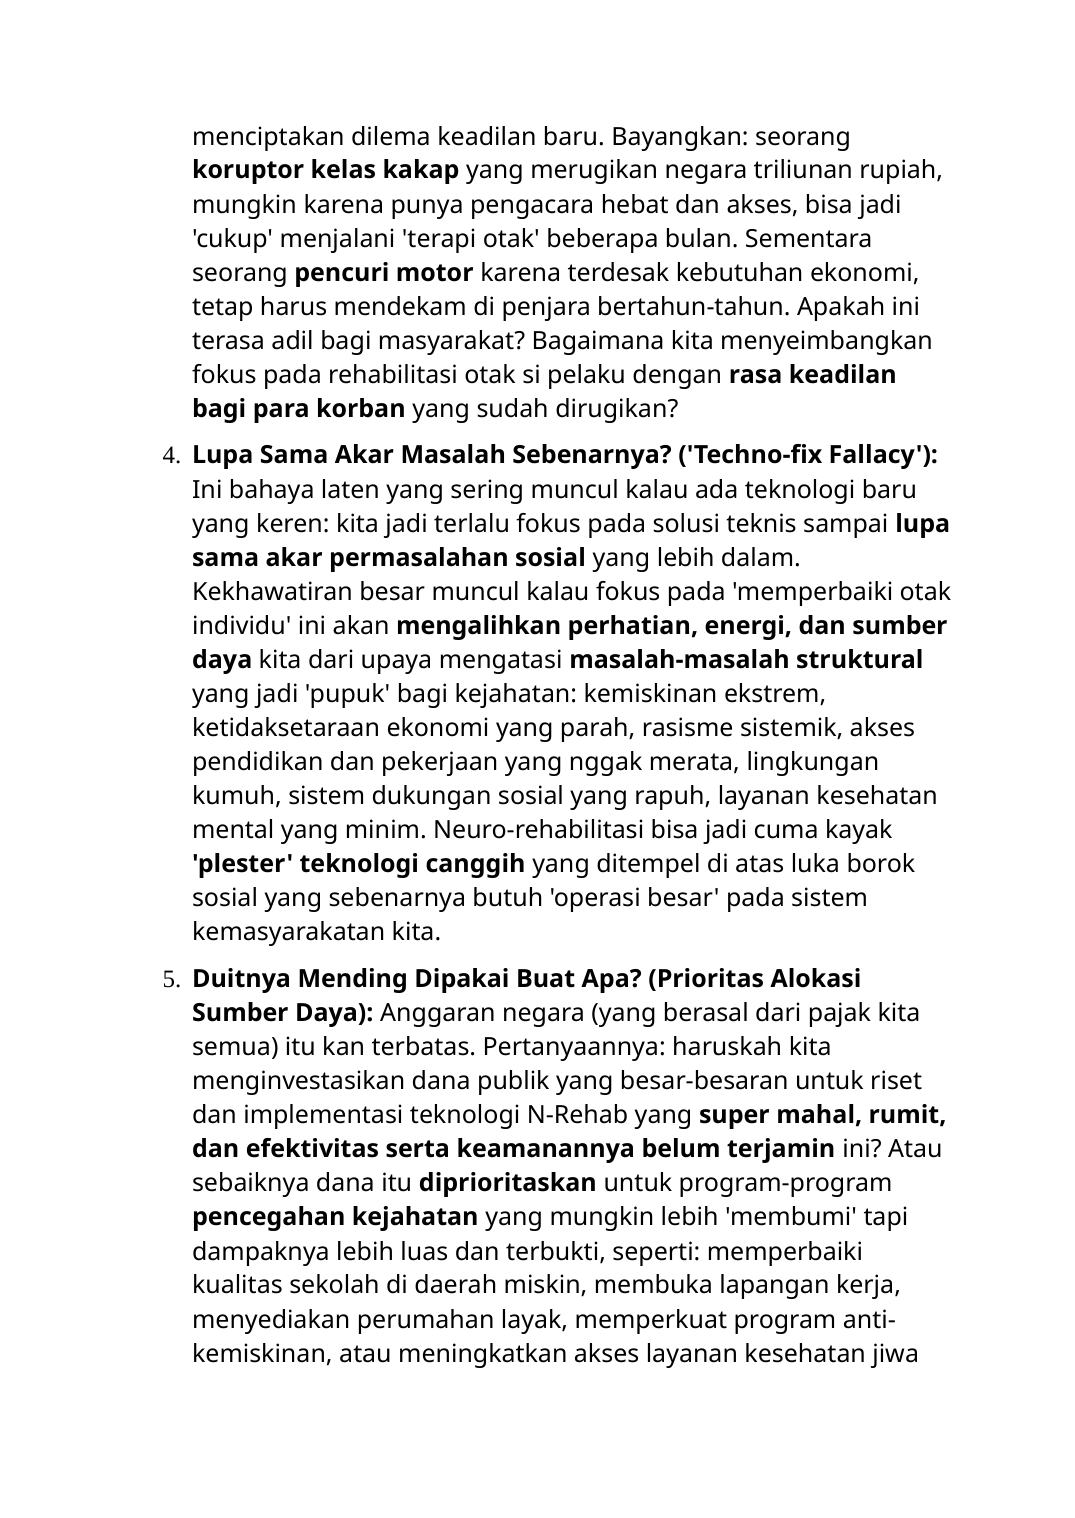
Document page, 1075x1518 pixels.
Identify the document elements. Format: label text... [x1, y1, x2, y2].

list Duitnya Mending Dipakai Buat Apa? (Prioritas Alokasi Sumber Daya): Anggaran negara (yang berasal dari pajak kita semua) itu kan terbatas. Pertanyaannya: haruskah kita menginvestasikan dana publik yang besar-besaran untuk riset dan implementasi teknologi N-Rehab yang super mahal, rumit, dan efektivitas serta keamanannya belum terjamin ini? Atau sebaiknya dana itu diprioritaskan untuk program-program pencegahan kejahatan yang mungkin lebih 'membumi' tapi dampaknya lebih luas dan terbukti, seperti: memperbaiki kualitas sekolah di daerah miskin, membuka lapangan kerja, menyediakan perumahan layak, memperkuat program anti-kemiskinan, atau meningkatkan akses layanan kesehatan jiwa [162, 961, 957, 1369]
list menciptakan dilema keadilan baru. Bayangkan: seorang koruptor kelas kakap yang merugikan negara triliunan rupiah, mungkin karena punya pengacara hebat dan akses, bisa jadi 'cukup' menjalani 'terapi otak' beberapa bulan. Sementara seorang pencuri motor karena terdesak kebutuhan ekonomi, tetap harus mendekam di penjara bertahun-tahun. Apakah ini terasa adil bagi masyarakat? Bagaimana kita menyeimbangkan fokus pada rehabilitasi otak si pelaku dengan rasa keadilan bagi para korban yang sudah dirugikan? [162, 118, 957, 425]
list Lupa Sama Akar Masalah Sebenarnya? ('Techno-fix Fallacy'): Ini bahaya laten yang sering muncul kalau ada teknologi baru yang keren: kita jadi terlalu fokus pada solusi teknis sampai lupa sama akar permasalahan sosial yang lebih dalam. Kekhawatiran besar muncul kalau fokus pada 'memperbaiki otak individu' ini akan mengalihkan perhatian, energi, dan sumber daya kita dari upaya mengatasi masalah-masalah struktural yang jadi 'pupuk' bagi kejahatan: kemiskinan ekstrem, ketidaksetaraan ekonomi yang parah, rasisme sistemik, akses pendidikan dan pekerjaan yang nggak merata, lingkungan kumuh, sistem dukungan sosial yang rapuh, layanan kesehatan mental yang minim. Neuro-rehabilitasi bisa jadi cuma kayak 'plester' teknologi canggih yang ditempel di atas luka borok sosial yang sebenarnya butuh 'operasi besar' pada sistem kemasyarakatan kita. [162, 437, 957, 948]
